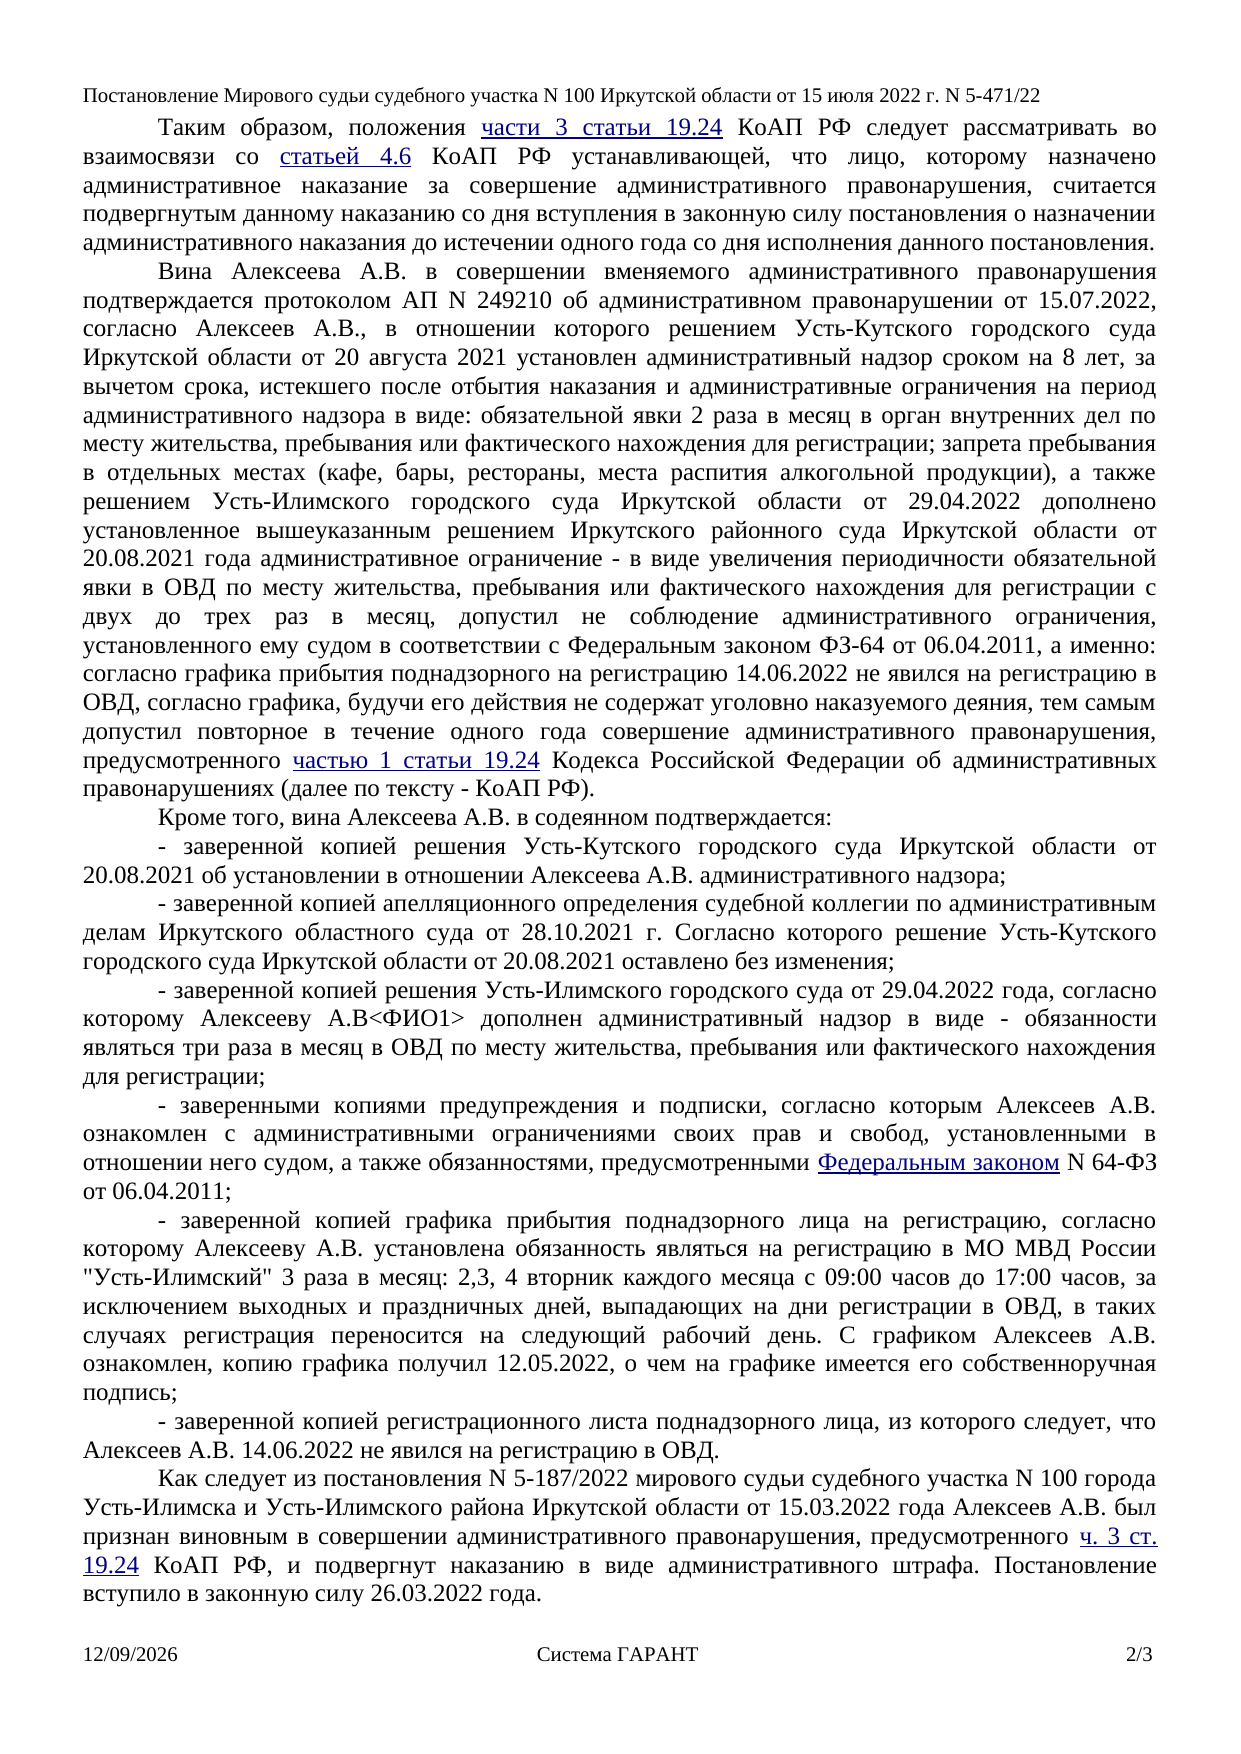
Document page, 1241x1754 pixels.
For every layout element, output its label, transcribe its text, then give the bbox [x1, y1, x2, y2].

text Как следует из постановления N 5-187/2022 мирового судьи судебного участка N 100 города Усть-Илимска и Усть-Илимского района Иркутской области от 15.03.2022 года Алексеев А.В. был признан виновным в совершении административного правонарушения, предусмотренного ч. 3 ст. 19.24 КоАП РФ, и подвергнут наказанию в виде административного штрафа. Постановление вступило в законную силу 26.03.2022 года. [83, 1463, 1157, 1607]
text - заверенными копиями предупреждения и подписки, согласно которым Алексеев А.В. ознакомлен с административными ограничениями своих прав и свобод, установленными в отношении него судом, а также обязанностями, предусмотренными Федеральным законом N 64-ФЗ от 06.04.2011; [83, 1090, 1157, 1205]
text - заверенной копией апелляционного определения судебной коллегии по административным делам Иркутского областного суда от 28.10.2021 г. Согласно которого решение Усть-Кутского городского суда Иркутской области от 20.08.2021 оставлено без изменения; [83, 888, 1157, 975]
text Кроме того, вина Алексеева А.В. в содеянном подтверждается: [83, 802, 1157, 831]
text - заверенной копией решения Усть-Илимского городского суда от 29.04.2022 года, согласно которому Алексееву А.В<ФИО1> дополнен административный надзор в виде - обязанности являться три раза в месяц в ОВД по месту жительства, пребывания или фактического нахождения для регистрации; [83, 975, 1157, 1090]
text - заверенной копией решения Усть-Кутского городского суда Иркутской области от 20.08.2021 об установлении в отношении Алексеева А.В. административного надзора; [83, 831, 1157, 888]
text Вина Алексеева А.В. в совершении вменяемого административного правонарушения подтверждается протоколом АП N 249210 об административном правонарушении от 15.07.2022, согласно Алексеев А.В., в отношении которого решением Усть-Кутского городского суда Иркутской области от 20 августа 2021 установлен административный надзор сроком на 8 лет, за вычетом срока, истекшего после отбытия наказания и административные ограничения на период административного надзора в виде: обязательной явки 2 раза в месяц в орган внутренних дел по месту жительства, пребывания или фактического нахождения для регистрации; запрета пребывания в отдельных местах (кафе, бары, рестораны, места распития алкогольной продукции), а также решением Усть-Илимского городского суда Иркутской области от 29.04.2022 дополнено установленное вышеуказанным решением Иркутского районного суда Иркутской области от 20.08.2021 года административное ограничение - в виде увеличения периодичности обязательной явки в ОВД по месту жительства, пребывания или фактического нахождения для регистрации с двух до трех раз в месяц, допустил не соблюдение административного ограничения, установленного ему судом в соответствии с Федеральным законом ФЗ-64 от 06.04.2011, а именно: согласно графика прибытия поднадзорного на регистрацию 14.06.2022 не явился на регистрацию в ОВД, согласно графика, будучи его действия не содержат уголовно наказуемого деяния, тем самым допустил повторное в течение одного года совершение административного правонарушения, предусмотренного частью 1 статьи 19.24 Кодекса Российской Федерации об административных правонарушениях (далее по тексту - КоАП РФ). [83, 256, 1157, 802]
text - заверенной копией регистрационного листа поднадзорного лица, из которого следует, что Алексеев А.В. 14.06.2022 не явился на регистрацию в ОВД. [83, 1406, 1157, 1463]
text - заверенной копией графика прибытия поднадзорного лица на регистрацию, согласно которому Алексееву А.В. установлена обязанность являться на регистрацию в МО МВД России "Усть-Илимский" 3 раза в месяц: 2,3, 4 вторник каждого месяца с 09:00 часов до 17:00 часов, за исключением выходных и праздничных дней, выпадающих на дни регистрации в ОВД, в таких случаях регистрация переносится на следующий рабочий день. С графиком Алексеев А.В. ознакомлен, копию графика получил 12.05.2022, о чем на графике имеется его собственноручная подпись; [83, 1205, 1157, 1406]
text Таким образом, положения части 3 статьи 19.24 КоАП РФ следует рассматривать во взаимосвязи со статьей 4.6 КоАП РФ устанавливающей, что лицо, которому назначено административное наказание за совершение административного правонарушения, считается подвергнутым данному наказанию со дня вступления в законную силу постановления о назначении административного наказания до истечении одного года со дня исполнения данного постановления. [83, 112, 1157, 256]
